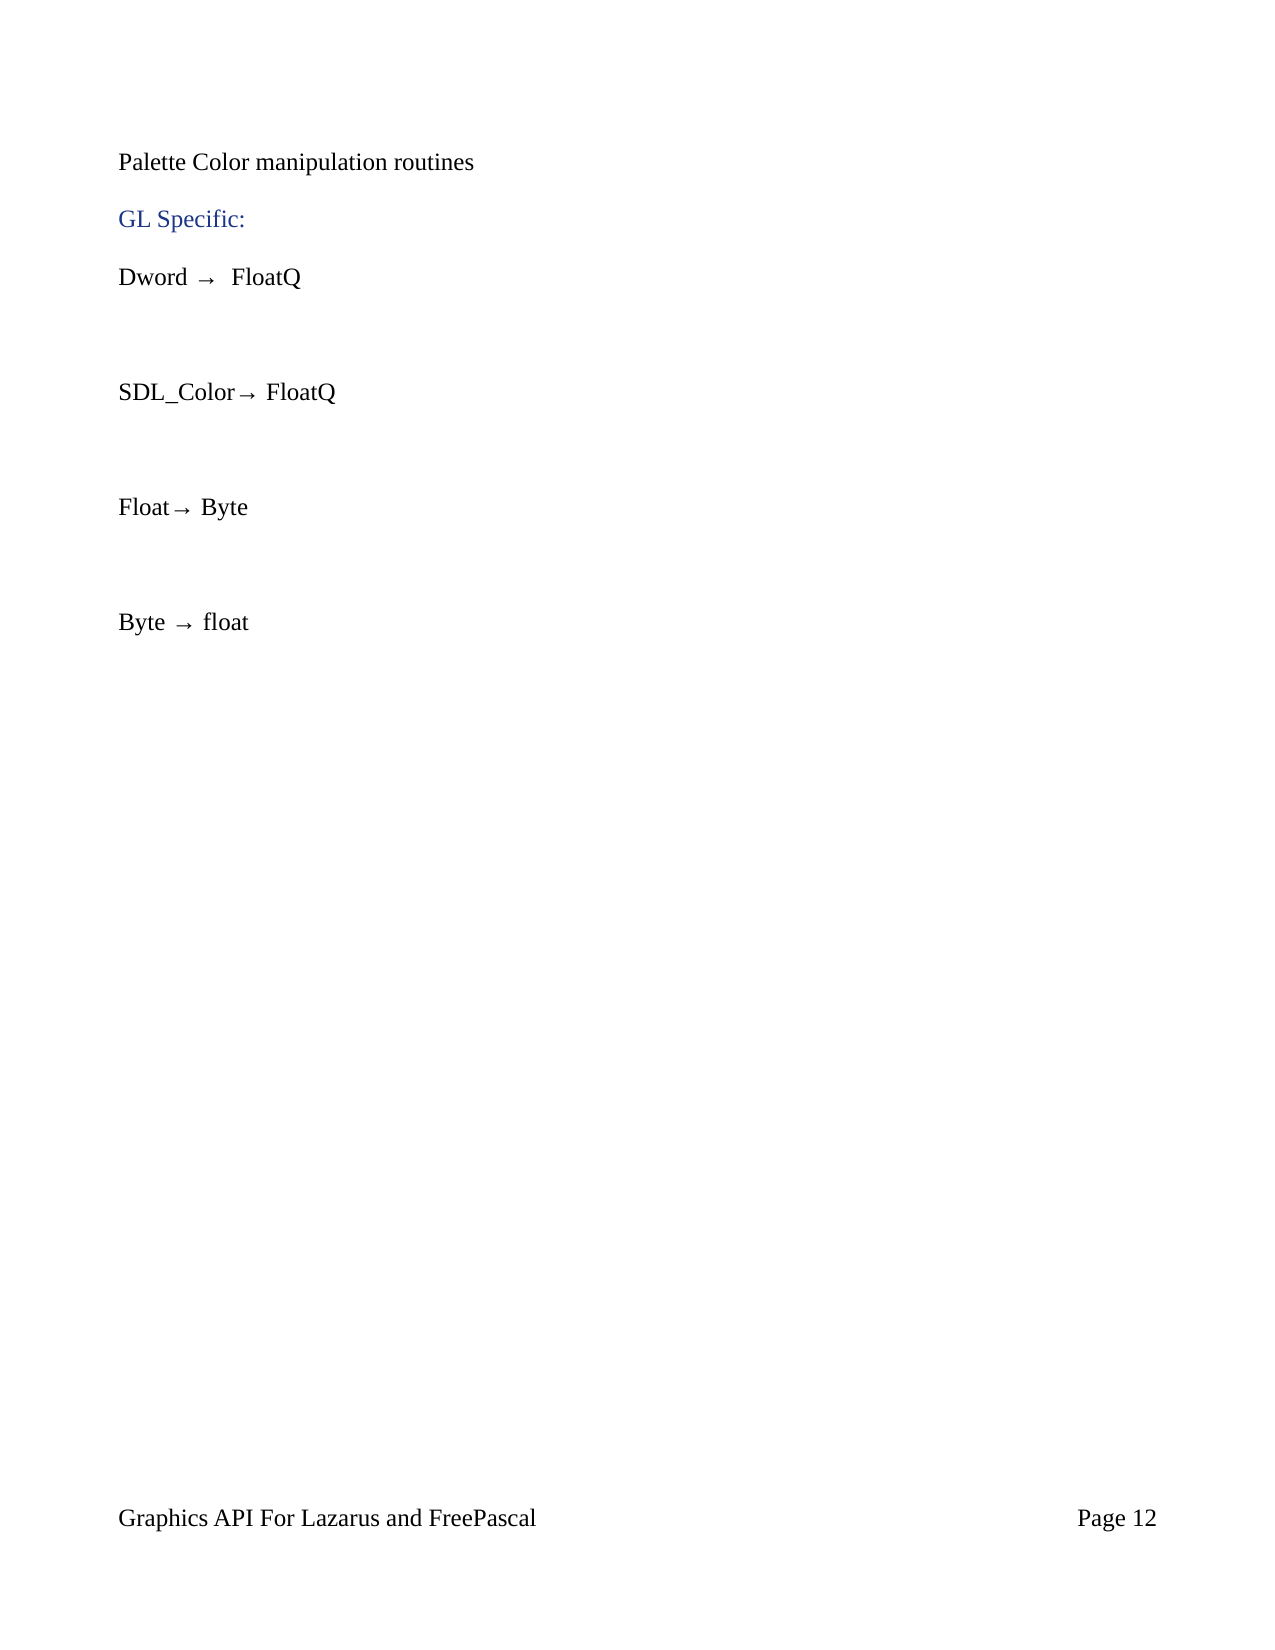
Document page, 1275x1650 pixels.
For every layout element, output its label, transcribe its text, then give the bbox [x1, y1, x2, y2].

text Float→ Byte [118, 492, 1157, 521]
text SDL_Color→ FloatQ [118, 377, 1157, 406]
text Byte → float [118, 607, 1157, 636]
text Palette Color manipulation routines [118, 147, 1157, 176]
text GL Specific: [118, 204, 1157, 233]
text Dword → FloatQ [118, 262, 1157, 291]
